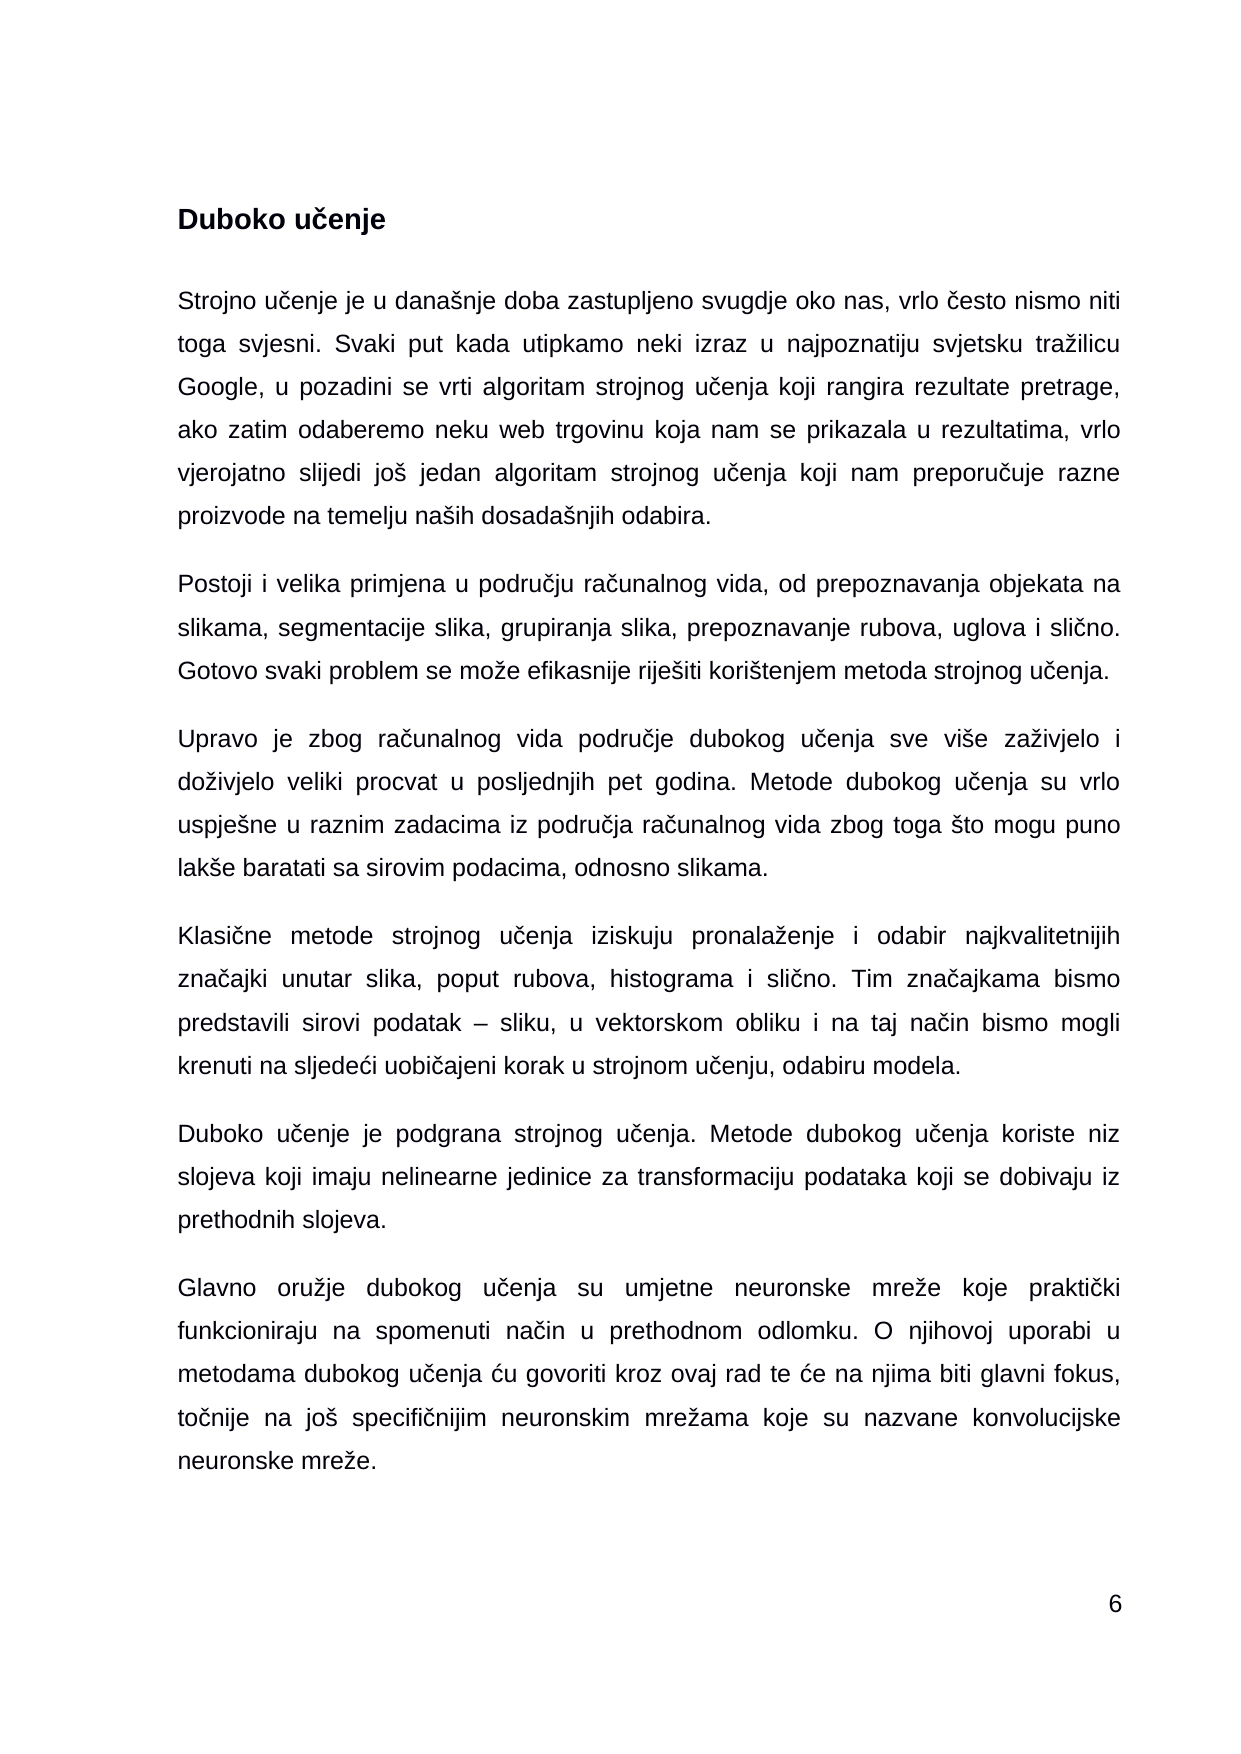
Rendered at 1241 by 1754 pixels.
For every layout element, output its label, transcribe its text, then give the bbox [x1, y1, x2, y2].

text Postoji i velika primjena u području računalnog vida, od prepoznavanja objekata na slikama, segmentacije slika, grupiranja slika, prepoznavanje rubova, uglova i slično. Gotovo svaki problem se može efikasnije riješiti korištenjem metoda strojnog učenja. [177, 569, 1122, 684]
text Klasične metode strojnog učenja iziskuju pronalaženje i odabir najkvalitetnijih značajki unutar slika, poput rubova, histograma i slično. Tim značajkama bismo predstavili sirovi podatak – sliku, u vektorskom obliku i na taj način bismo mogli krenuti na sljedeći uobičajeni korak u strojnom učenju, odabiru modela. [177, 921, 1122, 1079]
subtitle Duboko učenje [177, 202, 1122, 236]
text Upravo je zbog računalnog vida područje dubokog učenja sve više zaživjelo i doživjelo veliki procvat u posljednjih pet godina. Metode dubokog učenja su vrlo uspješne u raznim zadacima iz područja računalnog vida zbog toga što mogu puno lakše baratati sa sirovim podacima, odnosno slikama. [177, 724, 1122, 882]
text Glavno oružje dubokog učenja su umjetne neuronske mreže koje praktički funkcioniraju na spomenuti način u prethodnom odlomku. O njihovoj uporabi u metodama dubokog učenja ću govoriti kroz ovaj rad te će na njima biti glavni fokus, točnije na još specifičnijim neuronskim mrežama koje su nazvane konvolucijske neuronske mreže. [177, 1273, 1122, 1474]
text Duboko učenje je podgrana strojnog učenja. Metode dubokog učenja koriste niz slojeva koji imaju nelinearne jedinice za transformaciju podataka koji se dobivaju iz prethodnih slojeva. [177, 1119, 1122, 1234]
text Strojno učenje je u današnje doba zastupljeno svugdje oko nas, vrlo često nismo niti toga svjesni. Svaki put kada utipkamo neki izraz u najpoznatiju svjetsku tražilicu Google, u pozadini se vrti algoritam strojnog učenja koji rangira rezultate pretrage, ako zatim odaberemo neku web trgovinu koja nam se prikazala u rezultatima, vrlo vjerojatno slijedi još jedan algoritam strojnog učenja koji nam preporučuje razne proizvode na temelju naših dosadašnjih odabira. [177, 286, 1122, 530]
